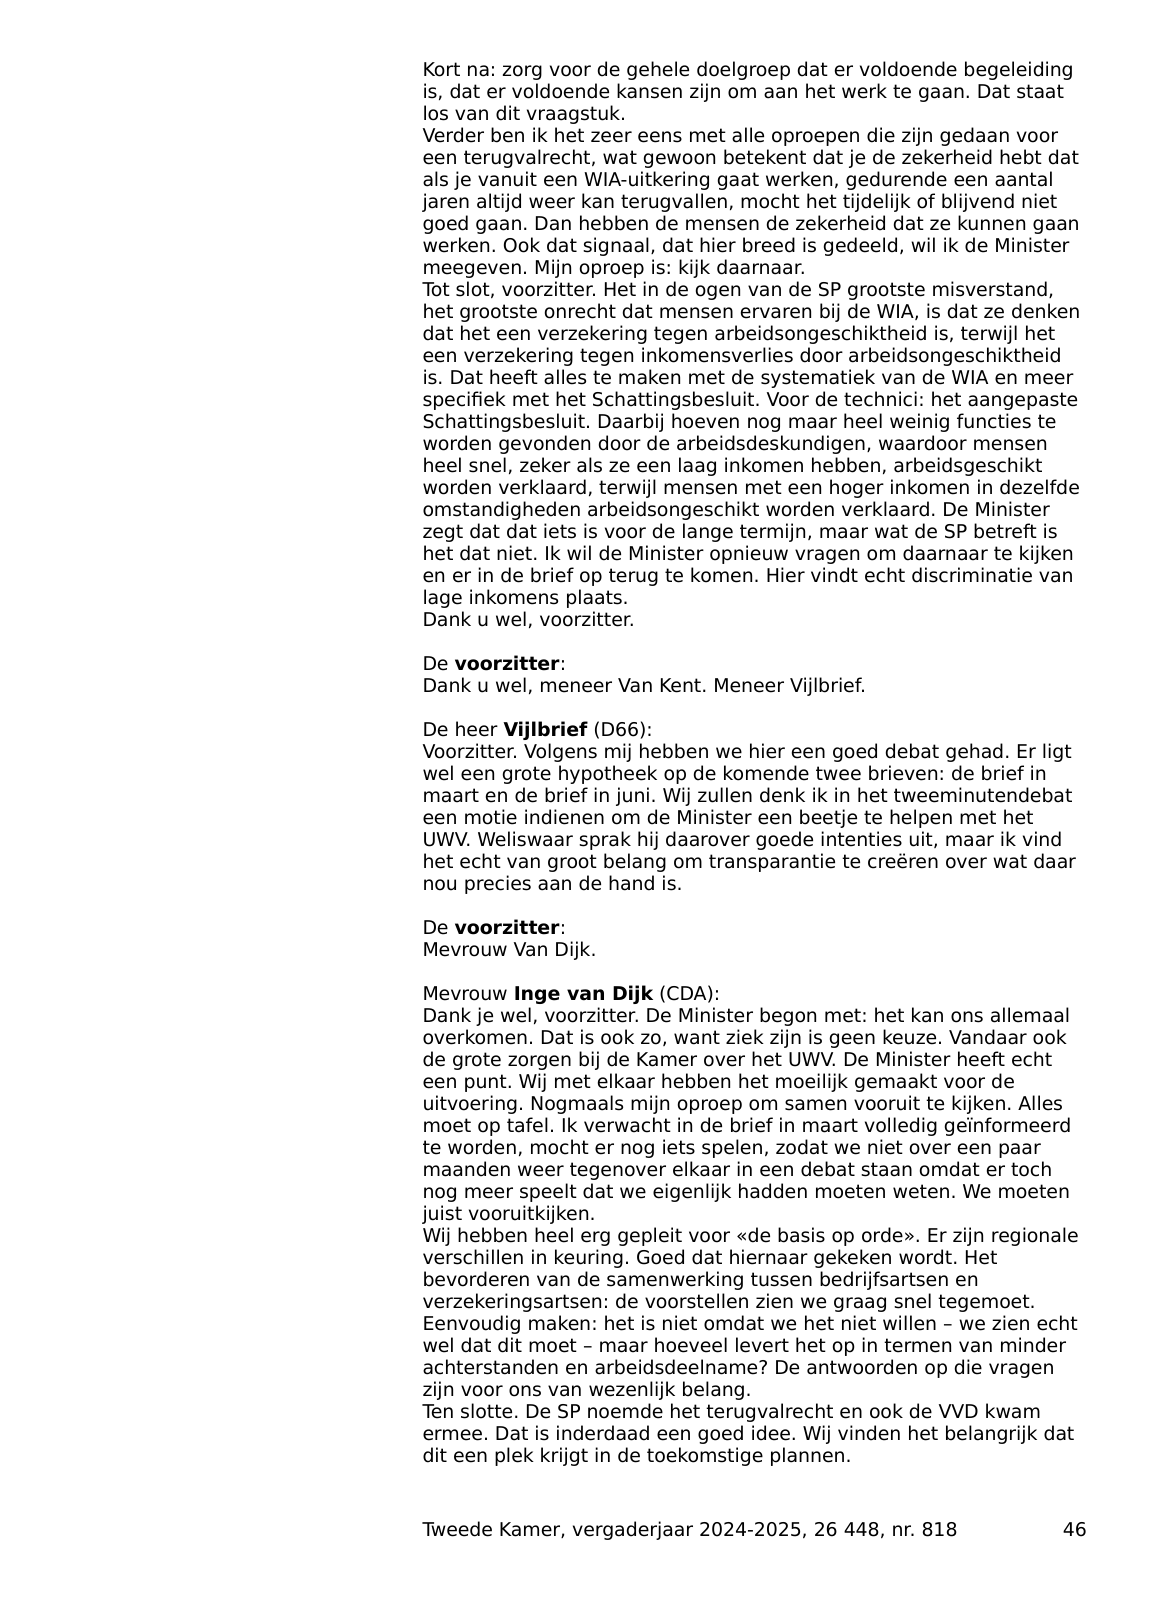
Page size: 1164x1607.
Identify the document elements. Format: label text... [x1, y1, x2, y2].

text Dank u wel, meneer Van Kent. Meneer Vijlbrief. [422, 675, 1087, 697]
text De voorzitter: [422, 917, 1087, 939]
text Ten slotte. De SP noemde het terugvalrecht en ook de VVD kwam ermee. Dat is inderdaad een goed idee. Wij vinden het belangrijk dat dit een plek krijgt in de toekomstige plannen. [422, 1401, 1087, 1467]
text Mevrouw Inge van Dijk (CDA): [422, 983, 1087, 1005]
text Kort na: zorg voor de gehele doelgroep dat er voldoende begeleiding is, dat er voldoende kansen zijn om aan het werk te gaan. Dat staat los van dit vraagstuk. [422, 59, 1087, 125]
text De voorzitter: [422, 653, 1087, 675]
text Dank u wel, voorzitter. [422, 608, 1087, 631]
text Tot slot, voorzitter. Het in de ogen van de SP grootste misverstand, het grootste onrecht dat mensen ervaren bij de WIA, is dat ze denken dat het een verzekering tegen arbeidsongeschiktheid is, terwijl het een verzekering tegen inkomensverlies door arbeidsongeschiktheid is. Dat heeft alles te maken met de systematiek van de WIA en meer specifiek met het Schattingsbesluit. Voor de technici: het aangepaste Schattingsbesluit. Daarbij hoeven nog maar heel weinig functies te worden gevonden door de arbeidsdeskundigen, waardoor mensen heel snel, zeker als ze een laag inkomen hebben, arbeidsgeschikt worden verklaard, terwijl mensen met een hoger inkomen in dezelfde omstandigheden arbeidsongeschikt worden verklaard. De Minister zegt dat dat iets is voor de lange termijn, maar wat de SP betreft is het dat niet. Ik wil de Minister opnieuw vragen om daarnaar te kijken en er in de brief op terug te komen. Hier vindt echt discriminatie van lage inkomens plaats. [422, 279, 1087, 608]
text Wij hebben heel erg gepleit voor «de basis op orde». Er zijn regionale verschillen in keuring. Goed dat hiernaar gekeken wordt. Het bevorderen van de samenwerking tussen bedrijfsartsen en verzekeringsartsen: de voorstellen zien we graag snel tegemoet. Eenvoudig maken: het is niet omdat we het niet willen – we zien echt wel dat dit moet – maar hoeveel levert het op in termen van minder achterstanden en arbeidsdeelname? De antwoorden op die vragen zijn voor ons van wezenlijk belang. [422, 1225, 1087, 1401]
text Voorzitter. Volgens mij hebben we hier een goed debat gehad. Er ligt wel een grote hypotheek op de komende twee brieven: de brief in maart en de brief in juni. Wij zullen denk ik in het tweeminutendebat een motie indienen om de Minister een beetje te helpen met het UWV. Weliswaar sprak hij daarover goede intenties uit, maar ik vind het echt van groot belang om transparantie te creëren over wat daar nou precies aan de hand is. [422, 741, 1087, 895]
text Mevrouw Van Dijk. [422, 939, 1087, 961]
text De heer Vijlbrief (D66): [422, 719, 1087, 741]
text Dank je wel, voorzitter. De Minister begon met: het kan ons allemaal overkomen. Dat is ook zo, want ziek zijn is geen keuze. Vandaar ook de grote zorgen bij de Kamer over het UWV. De Minister heeft echt een punt. Wij met elkaar hebben het moeilijk gemaakt voor de uitvoering. Nogmaals mijn oproep om samen vooruit te kijken. Alles moet op tafel. Ik verwacht in de brief in maart volledig geïnformeerd te worden, mocht er nog iets spelen, zodat we niet over een paar maanden weer tegenover elkaar in een debat staan omdat er toch nog meer speelt dat we eigenlijk hadden moeten weten. We moeten juist vooruitkijken. [422, 1005, 1087, 1225]
text Verder ben ik het zeer eens met alle oproepen die zijn gedaan voor een terugvalrecht, wat gewoon betekent dat je de zekerheid hebt dat als je vanuit een WIA-uitkering gaat werken, gedurende een aantal jaren altijd weer kan terugvallen, mocht het tijdelijk of blijvend niet goed gaan. Dan hebben de mensen de zekerheid dat ze kunnen gaan werken. Ook dat signaal, dat hier breed is gedeeld, wil ik de Minister meegeven. Mijn oproep is: kijk daarnaar. [422, 125, 1087, 279]
